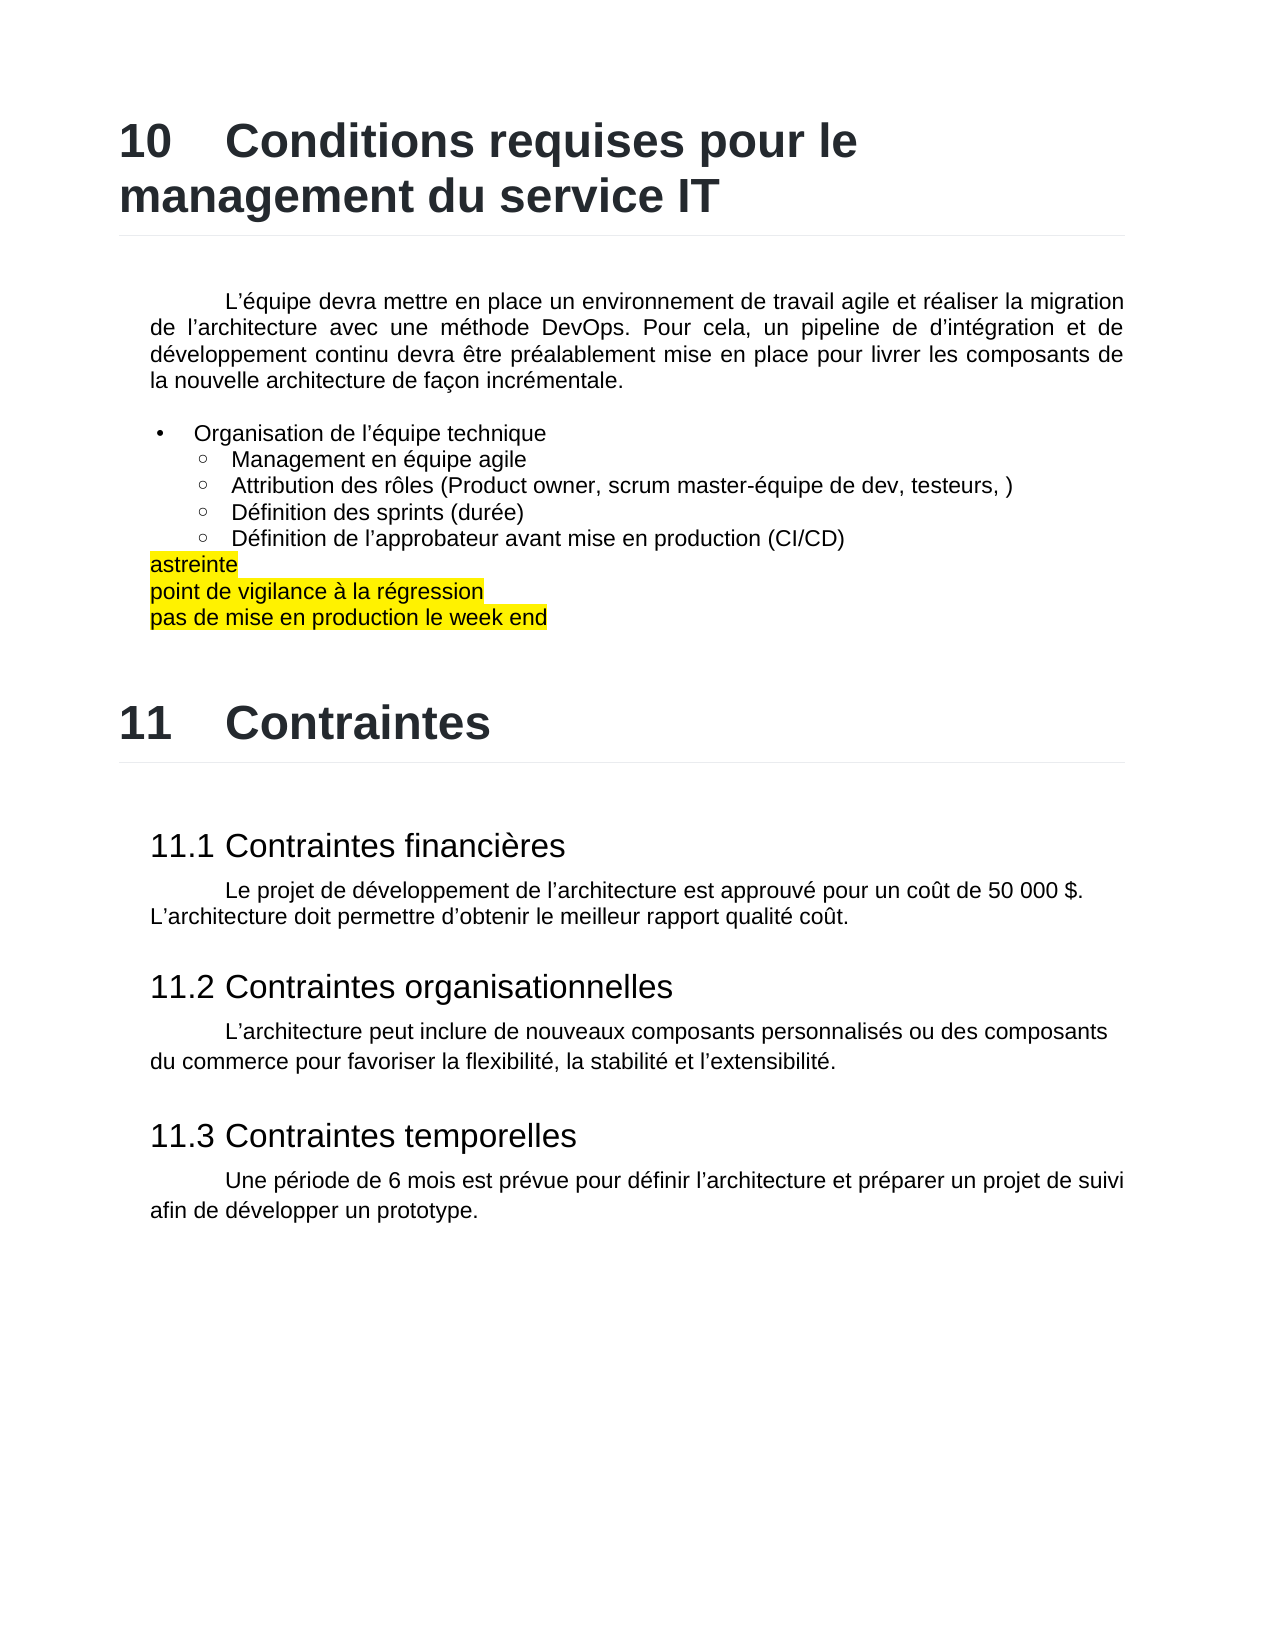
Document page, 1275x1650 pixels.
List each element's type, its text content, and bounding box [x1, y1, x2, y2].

list Attribution des rôles (Product owner, scrum master-équipe de dev, testeurs, ) [194, 472, 1125, 499]
text point de vigilance à la régression [150, 578, 1125, 604]
text L’architecture doit permettre d’obtenir le meilleur rapport qualité coût. [150, 903, 1125, 929]
list Définition de l’approbateur avant mise en production (CI/CD) [194, 525, 1125, 551]
text Une période de 6 mois est prévue pour définir l’architecture et préparer un projet de suivi afin de développer un prototype. [150, 1167, 1125, 1223]
text Le projet de développement de l’architecture est approuvé pour un coût de 50 000 $. [150, 877, 1125, 903]
subtitle Contraintes organisationnelles [150, 967, 1125, 1006]
list Management en équipe agile [194, 446, 1125, 472]
text astreinte [150, 551, 1125, 578]
subtitle Contraintes temporelles [150, 1116, 1125, 1154]
text L’équipe devra mettre en place un environnement de travail agile et réaliser la migration de l’architecture avec une méthode DevOps. Pour cela, un pipeline de d’intégration et de développement continu devra être préalablement mise en place pour livrer les composants de la nouvelle architecture de façon incrémentale. [150, 288, 1125, 393]
list Définition des sprints (durée) [194, 499, 1125, 525]
subtitle Contraintes financières [150, 826, 1125, 864]
subtitle Contraintes [119, 694, 1125, 762]
text L’architecture peut inclure de nouveaux composants personnalisés ou des composants du commerce pour favoriser la flexibilité, la stabilité et l’extensibilité. [150, 1018, 1125, 1074]
subtitle Conditions requises pour le management du service IT [119, 112, 1125, 235]
text pas de mise en production le week end [150, 604, 1125, 630]
list Organisation de l’équipe technique [156, 419, 1125, 446]
